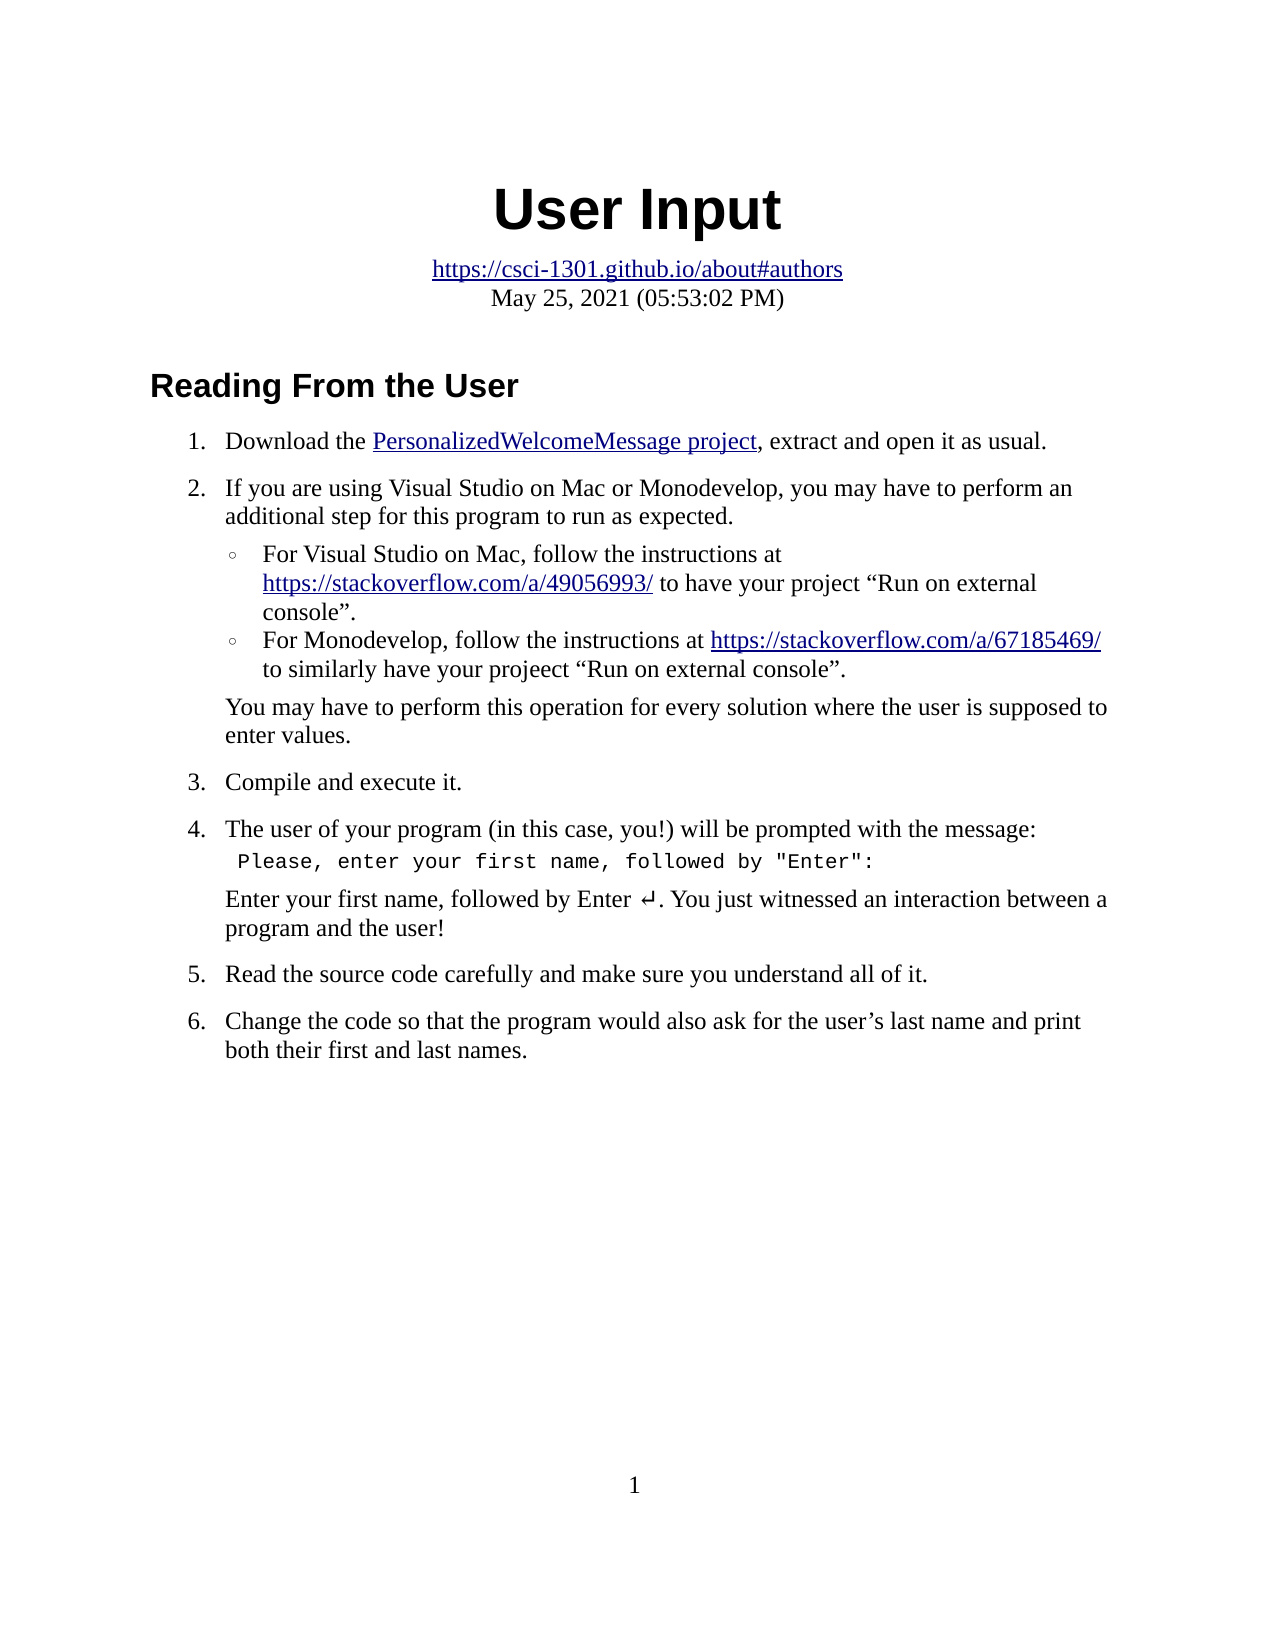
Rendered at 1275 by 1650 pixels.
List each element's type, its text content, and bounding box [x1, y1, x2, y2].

list Read the source code carefully and make sure you understand all of it. [187, 959, 1125, 988]
list Download the PersonalizedWelcomeMessage project, extract and open it as usual. [187, 426, 1125, 455]
text May 25, 2021 (05:53:02 PM) [150, 283, 1125, 312]
list The user of your program (in this case, you!) will be prompted with the message: [187, 814, 1125, 843]
list Enter your first name, followed by Enter ↵. You just witnessed an interaction between a program and the user! [187, 884, 1125, 942]
list For Monodevelop, follow the instructions at https://stackoverflow.com/a/67185469/ to similarly have your projeect “Run on external console”. [225, 625, 1125, 683]
subtitle Reading From the User [150, 366, 1125, 404]
text https://csci-1301.github.io/about#authors [150, 254, 1125, 283]
title User Input [150, 175, 1125, 242]
list Compile and execute it. [187, 767, 1125, 796]
list For Visual Studio on Mac, follow the instructions at https://stackoverflow.com/a/49056993/ to have your project “Run on external console”. [225, 539, 1125, 625]
list You may have to perform this operation for every solution where the user is supposed to enter values. [187, 692, 1125, 749]
list If you are using Visual Studio on Mac or Monodevelop, you may have to perform an additional step for this program to run as expected. [187, 473, 1125, 530]
list Please, enter your first name, followed by "Enter": [187, 852, 1125, 875]
list Change the code so that the program would also ask for the user’s last name and print both their first and last names. [187, 1006, 1125, 1064]
